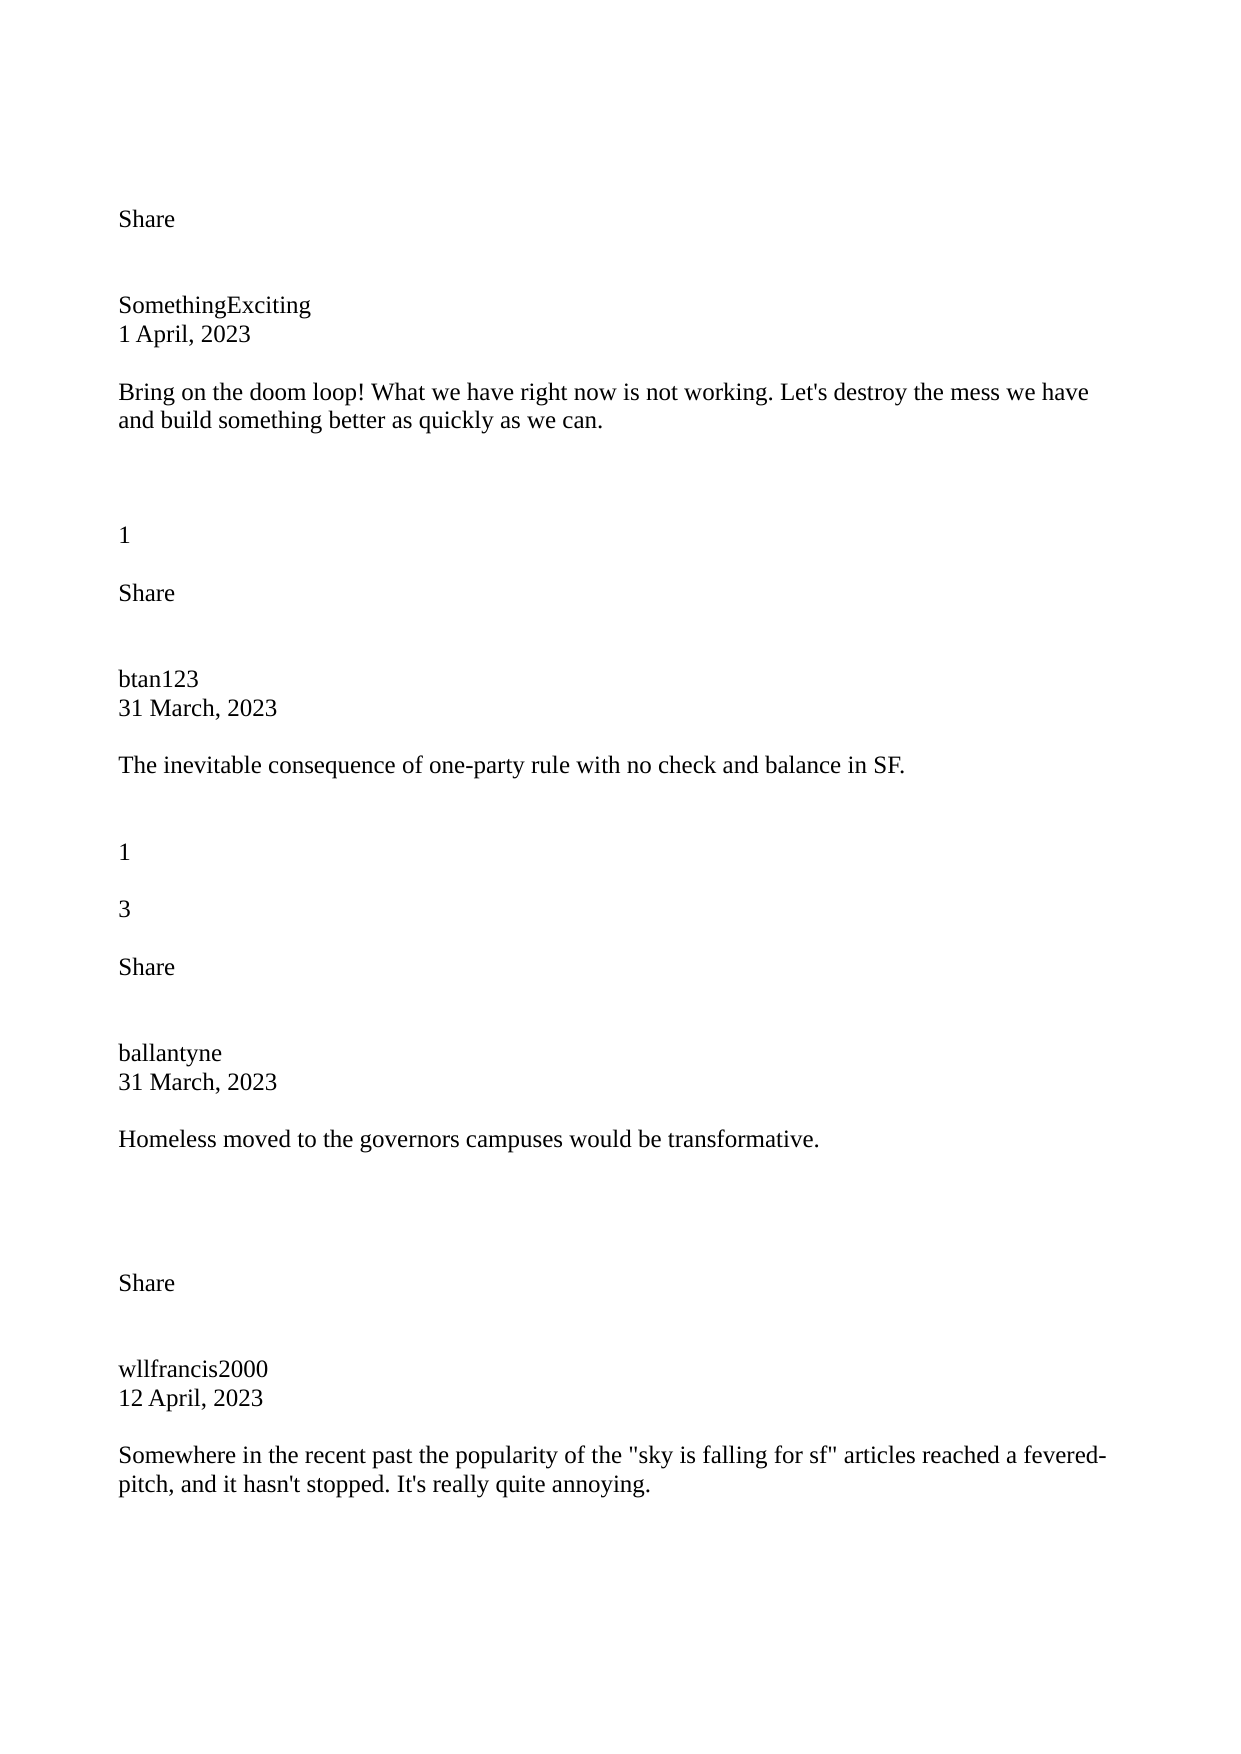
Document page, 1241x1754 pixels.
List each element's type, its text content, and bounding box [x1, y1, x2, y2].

text 1 April, 2023 [118, 319, 1122, 348]
text ballantyne [118, 1038, 1122, 1067]
text wllfrancis2000 [118, 1354, 1122, 1383]
text SomethingExciting [118, 291, 1122, 319]
text Somewhere in the recent past the popularity of the "sky is falling for sf" articles reached a fevered-pitch, and it hasn't stopped. It's really quite annoying. [118, 1441, 1122, 1498]
text 1 [118, 837, 1122, 866]
text 1 [118, 521, 1122, 549]
text 3 [118, 894, 1122, 923]
text btan123 [118, 664, 1122, 693]
text Share [118, 1268, 1122, 1297]
text Share [118, 204, 1122, 233]
text 31 March, 2023 [118, 1067, 1122, 1096]
text 31 March, 2023 [118, 693, 1122, 722]
text Bring on the doom loop! What we have right now is not working. Let's destroy the mess we have and build something better as quickly as we can. [118, 377, 1122, 434]
text Share [118, 952, 1122, 981]
text Homeless moved to the governors campuses would be transformative. [118, 1124, 1122, 1153]
text Share [118, 578, 1122, 607]
text The inevitable consequence of one-party rule with no check and balance in SF. [118, 751, 1122, 779]
text 12 April, 2023 [118, 1383, 1122, 1412]
